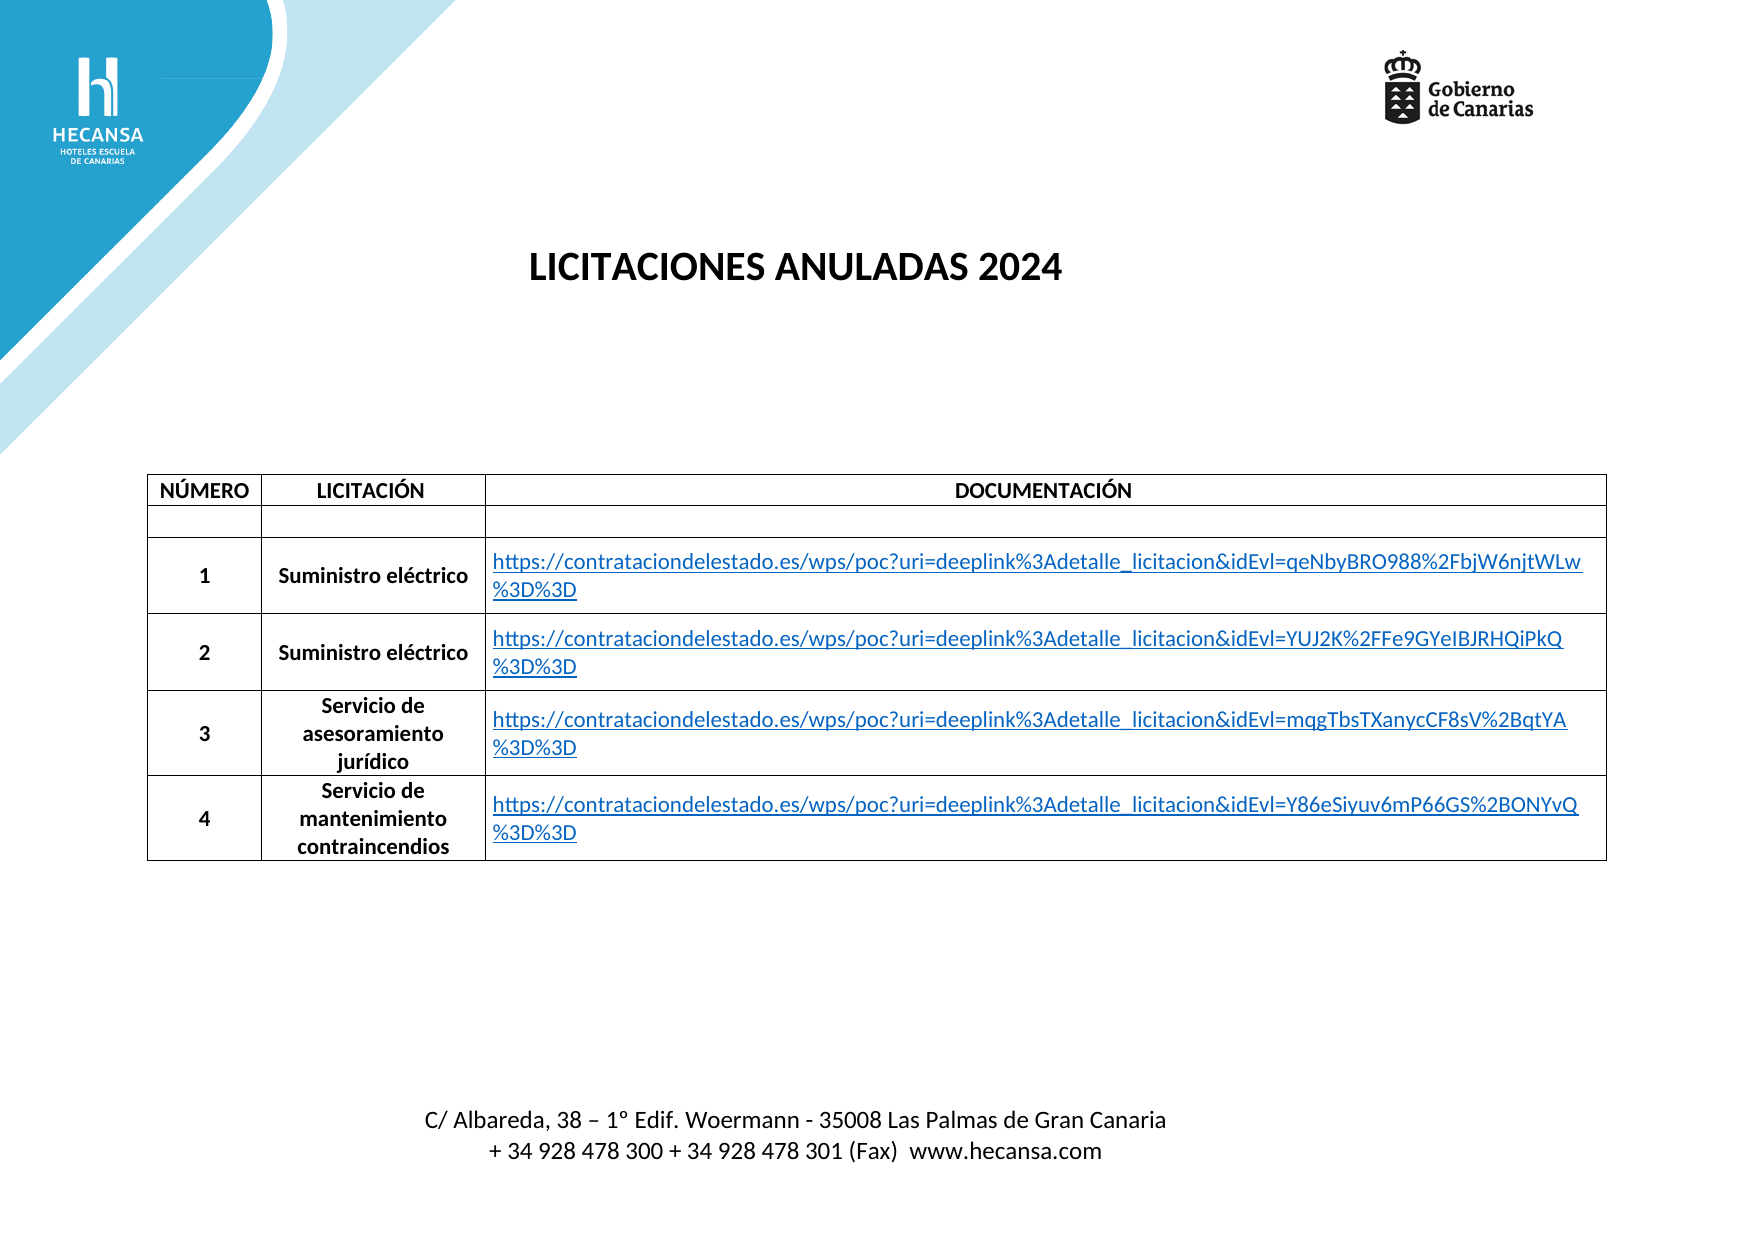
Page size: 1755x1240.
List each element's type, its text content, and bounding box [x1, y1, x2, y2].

table_cell Servicio de asesoramiento jurídico [262, 691, 485, 775]
table_cell 1 [148, 538, 261, 613]
table_cell 2 [148, 614, 261, 690]
table_cell 4 [148, 776, 261, 860]
table_cell https://contrataciondelestado.es/wps/poc?uri=deeplink%3Adetalle_licitacion&idEvl=mqgTbsTXanycCF8sV%2BqtYA%3D%3D [486, 691, 1606, 775]
table_header LICITACIÓN [262, 475, 485, 505]
table_cell [486, 506, 1606, 537]
table_cell Suministro eléctrico [262, 538, 485, 613]
table_cell Servicio de mantenimiento contraincendios [262, 776, 485, 860]
table_cell [262, 506, 485, 537]
table_cell https://contrataciondelestado.es/wps/poc?uri=deeplink%3Adetalle_licitacion&idEvl=qeNbyBRO988%2FbjW6njtWLw%3D%3D [486, 538, 1606, 613]
table_cell https://contrataciondelestado.es/wps/poc?uri=deeplink%3Adetalle_licitacion&idEvl=Y86eSiyuv6mP66GS%2BONYvQ%3D%3D [486, 776, 1606, 860]
text LICITACIONES ANULADAS 2024 [165, 240, 1444, 291]
table_cell Suministro eléctrico [262, 614, 485, 690]
table_header DOCUMENTACIÓN [486, 475, 1606, 505]
table_cell [148, 506, 261, 537]
table_cell https://contrataciondelestado.es/wps/poc?uri=deeplink%3Adetalle_licitacion&idEvl=YUJ2K%2FFe9GYeIBJRHQiPkQ%3D%3D [486, 614, 1606, 690]
table_cell 3 [148, 691, 261, 775]
table_header NÚMERO [148, 475, 261, 505]
